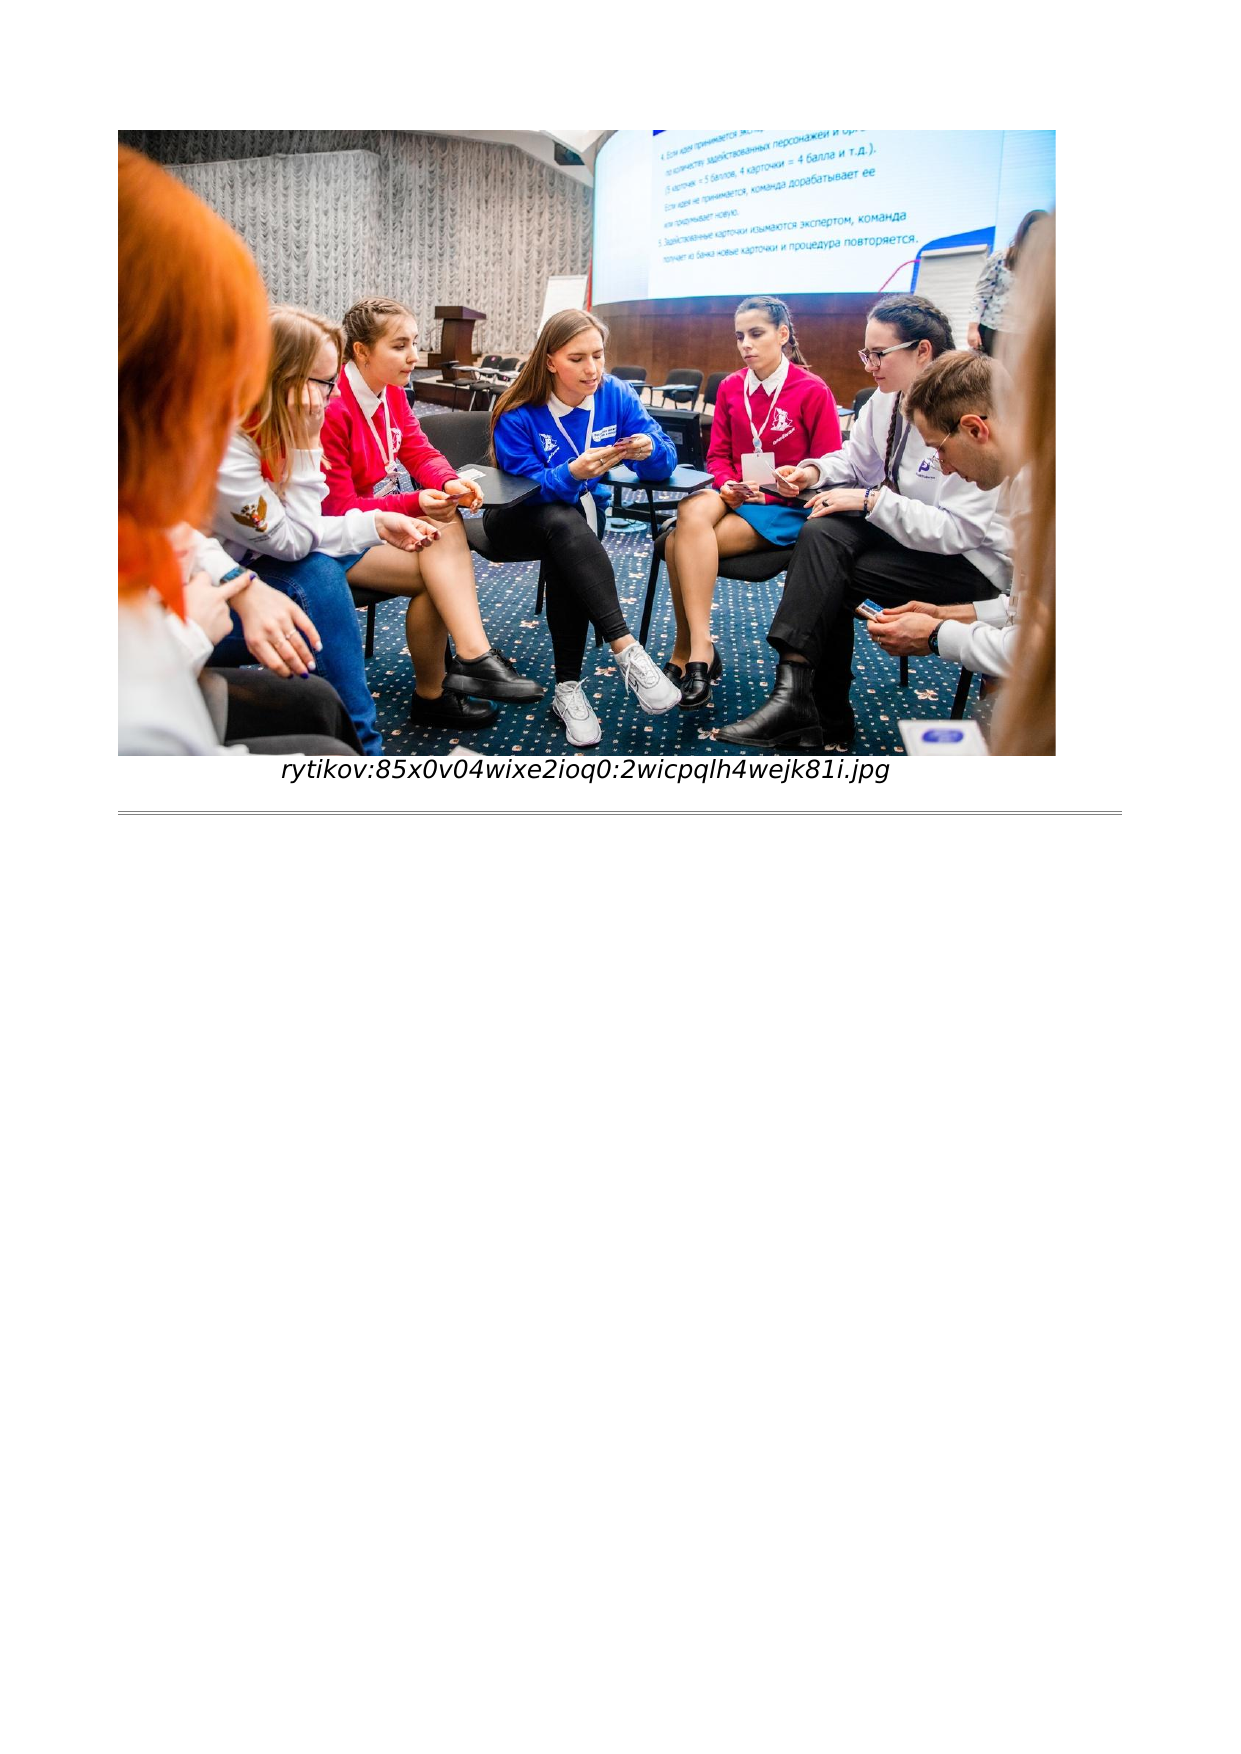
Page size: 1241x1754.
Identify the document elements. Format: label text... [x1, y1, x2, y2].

picture [118, 130, 1056, 756]
text rytikov:85x0v04wixe2ioq0:2wicpqlh4wejk81i.jpg [118, 756, 1056, 784]
